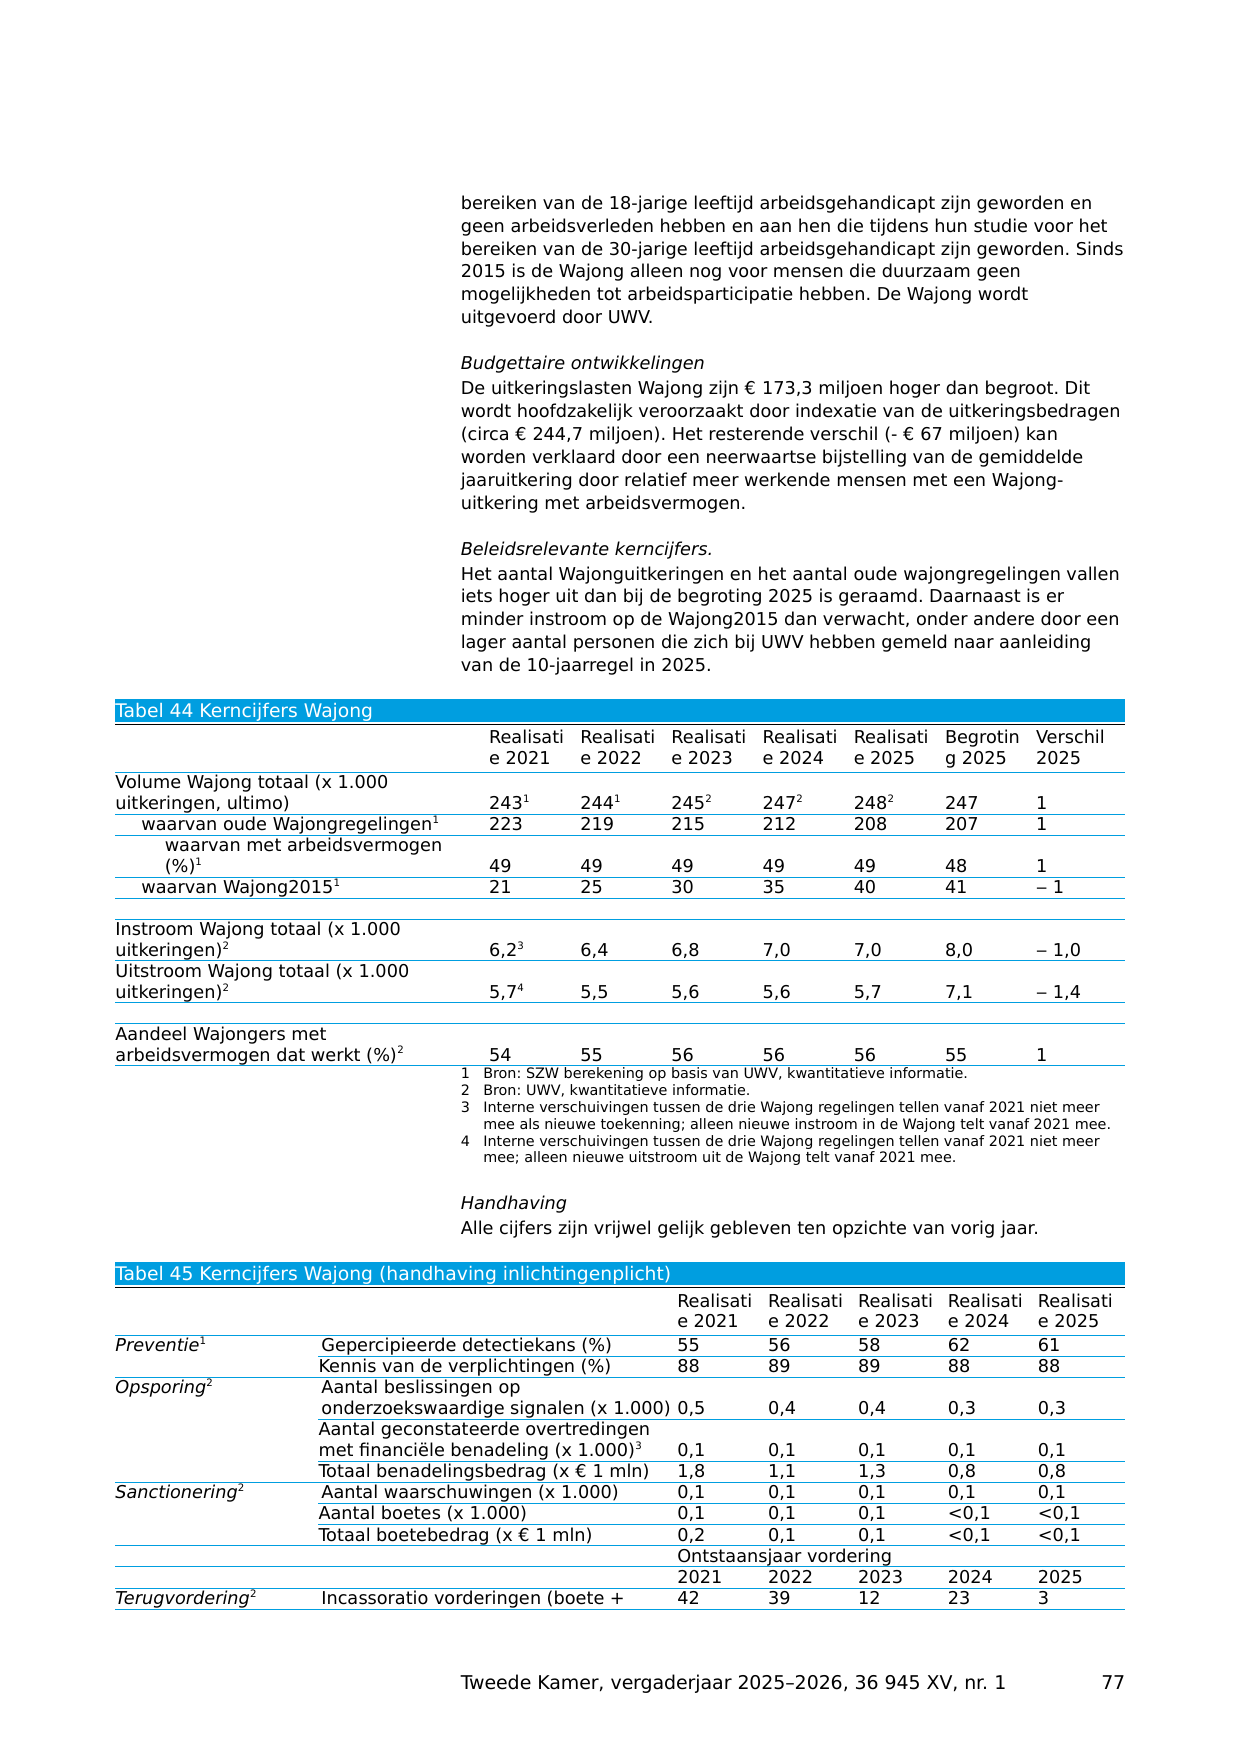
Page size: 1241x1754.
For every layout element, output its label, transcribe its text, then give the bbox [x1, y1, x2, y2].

text Handhaving [461, 1191, 1125, 1214]
table_cell 6,4 [577, 920, 668, 960]
table_cell 0,1 [674, 1483, 765, 1503]
table_cell 6,8 [668, 920, 759, 960]
table_cell 0,1 [1035, 1483, 1125, 1503]
text De uitkeringslasten Wajong zijn € 173,3 miljoen hoger dan begroot. Dit wordt hoofdzakelijk veroorzaakt door indexatie van de uitkeringsbedragen (circa € 244,7 miljoen). Het resterende verschil (- € 67 miljoen) kan worden verklaard door een neerwaartse bijstelling van de gemiddelde jaaruitkering door relatief meer werkende mensen met een Wajong-uitkering met arbeidsvermogen. [461, 376, 1125, 514]
table_cell [115, 1546, 318, 1566]
table_cell 207 [942, 815, 1033, 834]
table_cell 42 [674, 1589, 765, 1608]
table_cell Verschil 2025 [1033, 725, 1125, 772]
table_cell 35 [760, 878, 851, 897]
table_cell 54 [486, 1024, 577, 1065]
table_cell Begroting 2025 [942, 725, 1033, 772]
table_cell 1,8 [674, 1462, 765, 1482]
table_cell 2472 [760, 773, 851, 813]
table_cell 55 [577, 1024, 668, 1065]
table_cell 219 [577, 815, 668, 834]
table_cell <0,1 [945, 1525, 1035, 1545]
table_cell Realisatie 2021 [486, 725, 577, 772]
table_cell 49 [668, 836, 759, 876]
table_cell 12 [855, 1589, 945, 1608]
table_cell 0,1 [855, 1420, 945, 1461]
table_cell 0,3 [1035, 1378, 1125, 1419]
table_cell Realisatie 2024 [760, 725, 851, 772]
table_cell 89 [855, 1357, 945, 1377]
table_cell 2021 [674, 1567, 765, 1587]
table_cell Totaal benadelingsbedrag (x € 1 mln) [318, 1462, 674, 1482]
table_cell 0,8 [945, 1462, 1035, 1482]
table_cell 215 [668, 815, 759, 834]
table_cell 7,0 [760, 920, 851, 960]
table_cell Volume Wajong totaal (x 1.000 uitkeringen, ultimo) [115, 773, 486, 813]
table_cell 0,1 [1035, 1420, 1125, 1461]
table_cell Realisatie 2021 [674, 1288, 765, 1335]
table_cell 49 [851, 836, 942, 876]
list Bron: SZW berekening op basis van UWV, kwantitatieve informatie. [461, 1066, 1125, 1082]
table_cell 1 [1033, 1024, 1125, 1065]
table_cell 5,6 [760, 961, 851, 1002]
table_cell Aantal geconstateerde overtredingen met financiële benadeling (x 1.000)3 [318, 1420, 674, 1461]
table_cell Gepercipieerde detectiekans (%) [318, 1336, 674, 1356]
table_cell Aantal waarschuwingen (x 1.000) [318, 1483, 674, 1503]
table_cell Realisatie 2022 [577, 725, 668, 772]
table_cell 1 [1033, 815, 1125, 834]
table_cell waarvan met arbeidsvermogen (%)1 [162, 836, 486, 876]
table_cell [942, 899, 1033, 919]
table_cell [1033, 899, 1125, 919]
table_cell 2482 [851, 773, 942, 813]
table_cell 212 [760, 815, 851, 834]
table_cell 0,3 [945, 1378, 1035, 1419]
table_cell 55 [674, 1336, 765, 1356]
table_cell Realisatie 2022 [765, 1288, 855, 1335]
table_cell Instroom Wajong totaal (x 1.000 uitkeringen)2 [115, 920, 486, 960]
table_cell [668, 1003, 759, 1023]
table_cell [760, 1003, 851, 1023]
table_cell 0,1 [855, 1483, 945, 1503]
table_cell [115, 836, 138, 876]
table_cell 0,4 [765, 1378, 855, 1419]
table_cell 0,1 [765, 1420, 855, 1461]
table_cell Kennis van de verplichtingen (%) [318, 1357, 674, 1377]
table_cell 2024 [945, 1567, 1035, 1587]
table_cell 7,1 [942, 961, 1033, 1002]
table_cell Aantal boetes (x 1.000) [318, 1504, 674, 1524]
list Interne verschuivingen tussen de drie Wajong regelingen tellen vanaf 2021 niet meer mee als nieuwe toekenning; alleen nieuwe instroom in de Wajong telt vanaf 2021 mee. [461, 1099, 1125, 1133]
table_cell 41 [942, 878, 1033, 897]
table_cell 2025 [1035, 1567, 1125, 1587]
table_cell Realisatie 2024 [945, 1288, 1035, 1335]
table_cell Realisatie 2023 [668, 725, 759, 772]
table_cell 30 [668, 878, 759, 897]
list Bron: UWV, kwantitatieve informatie. [461, 1082, 1125, 1099]
table_cell 89 [765, 1357, 855, 1377]
table_cell [115, 1003, 486, 1023]
table_cell Preventie1 [115, 1336, 318, 1377]
table_cell [577, 1003, 668, 1023]
table_cell 61 [1035, 1336, 1125, 1356]
table_cell 88 [945, 1357, 1035, 1377]
table_cell 1 [1033, 773, 1125, 813]
table_cell 56 [765, 1336, 855, 1356]
text Beleidsrelevante kerncijfers. [461, 537, 1125, 559]
table_cell 0,1 [855, 1525, 945, 1545]
table_cell 0,2 [674, 1525, 765, 1545]
table_cell 88 [1035, 1357, 1125, 1377]
table_cell <0,1 [1035, 1504, 1125, 1524]
table_cell 2452 [668, 773, 759, 813]
table_cell 0,1 [765, 1504, 855, 1524]
table_cell [851, 899, 942, 919]
table_cell 247 [942, 773, 1033, 813]
table_cell [851, 1003, 942, 1023]
table_cell 1 [1033, 836, 1125, 876]
table_cell 40 [851, 878, 942, 897]
table_cell 7,0 [851, 920, 942, 960]
table_cell 56 [760, 1024, 851, 1065]
table_cell [138, 836, 162, 876]
table_cell 6,23 [486, 920, 577, 960]
table_cell 56 [668, 1024, 759, 1065]
table_cell Totaal boetebedrag (x € 1 mln) [318, 1525, 674, 1545]
table_cell ‒ 1 [1033, 878, 1125, 897]
table_cell 223 [486, 815, 577, 834]
table_cell 62 [945, 1336, 1035, 1356]
table_cell 58 [855, 1336, 945, 1356]
table_cell Opsporing2 [115, 1378, 318, 1482]
table_cell Incassoratio vorderingen (boete + [318, 1589, 674, 1608]
table_cell Realisatie 2025 [1035, 1288, 1125, 1335]
table_cell [115, 899, 486, 919]
table_cell 0,1 [674, 1504, 765, 1524]
table_cell 23 [945, 1589, 1035, 1608]
table_cell 8,0 [942, 920, 1033, 960]
table_cell 48 [942, 836, 1033, 876]
text Alle cijfers zijn vrijwel gelijk gebleven ten opzichte van vorig jaar. [461, 1216, 1125, 1239]
table_cell Realisatie 2023 [855, 1288, 945, 1335]
table_cell [318, 1288, 674, 1335]
text Het aantal Wajonguitkeringen en het aantal oude wajongregelingen vallen iets hoger uit dan bij de begroting 2025 is geraamd. Daarnaast is er minder instroom op de Wajong2015 dan verwacht, onder andere door een lager aantal personen die zich bij UWV hebben gemeld naar aanleiding van de 10-jaarregel in 2025. [461, 562, 1125, 676]
table_cell ‒ 1,0 [1033, 920, 1125, 960]
table_cell 21 [486, 878, 577, 897]
table_cell [115, 1567, 318, 1587]
table_cell 39 [765, 1589, 855, 1608]
table_cell [318, 1567, 674, 1587]
table_cell [577, 899, 668, 919]
table_cell 0,1 [855, 1504, 945, 1524]
table_cell 1,3 [855, 1462, 945, 1482]
table_cell 88 [674, 1357, 765, 1377]
table_cell 0,4 [855, 1378, 945, 1419]
table_cell <0,1 [945, 1504, 1035, 1524]
table_cell Ontstaansjaar vordering [674, 1546, 1125, 1566]
table_cell waarvan oude Wajongregelingen1 [138, 815, 486, 834]
table_cell 1,1 [765, 1462, 855, 1482]
table_cell 0,1 [765, 1525, 855, 1545]
table_cell 0,1 [945, 1420, 1035, 1461]
table_cell 0,1 [765, 1483, 855, 1503]
table_cell Aandeel Wajongers met arbeidsvermogen dat werkt (%)2 [115, 1024, 486, 1065]
text Budgettaire ontwikkelingen [461, 351, 1125, 374]
table_cell 2022 [765, 1567, 855, 1587]
table_cell [115, 878, 138, 897]
table_cell 49 [760, 836, 851, 876]
table_cell Uitstroom Wajong totaal (x 1.000 uitkeringen)2 [115, 961, 486, 1002]
table_cell [486, 899, 577, 919]
table_cell 2431 [486, 773, 577, 813]
table_cell 0,1 [945, 1483, 1035, 1503]
table_cell [318, 1546, 674, 1566]
table_cell [115, 1288, 318, 1335]
table_cell 5,74 [486, 961, 577, 1002]
table_cell 5,7 [851, 961, 942, 1002]
list Interne verschuivingen tussen de drie Wajong regelingen tellen vanaf 2021 niet meer mee; alleen nieuwe uitstroom uit de Wajong telt vanaf 2021 mee. [461, 1133, 1125, 1166]
table_cell 0,8 [1035, 1462, 1125, 1482]
table_cell [115, 815, 138, 834]
table_cell 0,1 [674, 1420, 765, 1461]
table_cell 2023 [855, 1567, 945, 1587]
table_cell [486, 1003, 577, 1023]
table_cell Sanctionering2 [115, 1483, 318, 1545]
table_cell 49 [577, 836, 668, 876]
table_cell 5,6 [668, 961, 759, 1002]
table_cell [668, 899, 759, 919]
table_cell [760, 899, 851, 919]
table_cell 0,5 [674, 1378, 765, 1419]
table_cell 5,5 [577, 961, 668, 1002]
table_cell 208 [851, 815, 942, 834]
table_cell waarvan Wajong20151 [138, 878, 486, 897]
table_cell 3 [1035, 1589, 1125, 1608]
table_cell <0,1 [1035, 1525, 1125, 1545]
table_cell 25 [577, 878, 668, 897]
table_cell 56 [851, 1024, 942, 1065]
table_cell Aantal beslissingen op onderzoekswaardige signalen (x 1.000) [318, 1378, 674, 1419]
table_cell [1033, 1003, 1125, 1023]
table_cell 55 [942, 1024, 1033, 1065]
table_cell [942, 1003, 1033, 1023]
table_cell Terugvordering2 [115, 1589, 318, 1608]
table_cell [115, 725, 486, 772]
table_cell Realisatie 2025 [851, 725, 942, 772]
table_cell ‒ 1,4 [1033, 961, 1125, 1002]
table_cell 2441 [577, 773, 668, 813]
table_cell 49 [486, 836, 577, 876]
text bereiken van de 18-jarige leeftijd arbeidsgehandicapt zijn geworden en geen arbeidsverleden hebben en aan hen die tijdens hun studie voor het bereiken van de 30-jarige leeftijd arbeidsgehandicapt zijn geworden. Sinds 2015 is de Wajong alleen nog voor mensen die duurzaam geen mogelijkheden tot arbeidsparticipatie hebben. De Wajong wordt uitgevoerd door UWV. [461, 191, 1125, 328]
